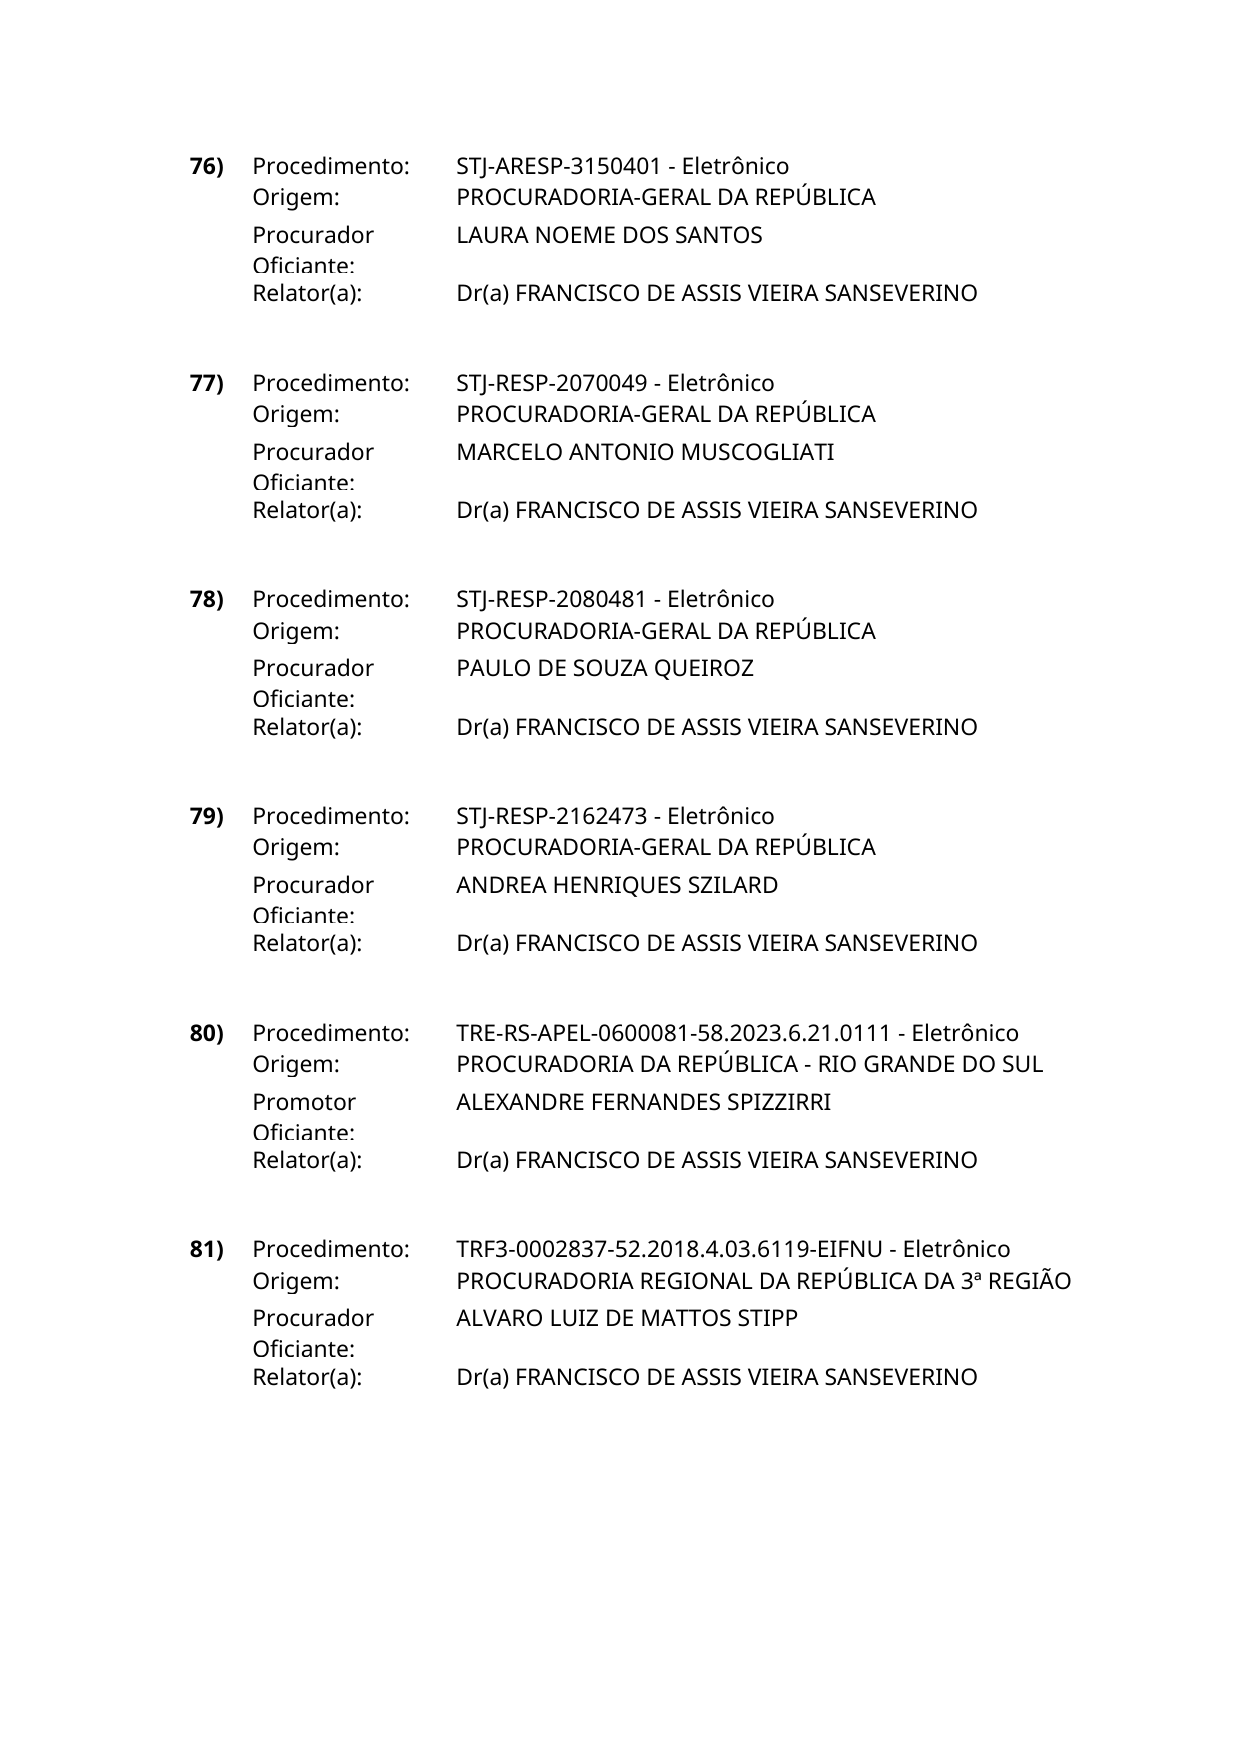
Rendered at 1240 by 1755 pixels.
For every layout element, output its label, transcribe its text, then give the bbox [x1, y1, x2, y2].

table_cell [0, 706, 189, 710]
table_cell Procurador Oficiante: [252, 1302, 456, 1356]
table_cell STJ-RESP-2080481 - Eletrônico [456, 583, 1125, 612]
table_cell [190, 181, 252, 210]
table_cell [190, 435, 252, 487]
table_cell [190, 869, 252, 921]
table_cell [190, 958, 252, 1017]
table_cell PAULO DE SOUZA QUEIROZ [456, 652, 1125, 704]
table_cell PROCURADORIA REGIONAL DA REPÚBLICA DA 3ª REGIÃO [456, 1265, 1125, 1294]
table_cell [1125, 923, 1239, 927]
table_cell [0, 1140, 189, 1144]
table_cell Origem: [252, 615, 456, 644]
table_cell [252, 308, 456, 367]
table_cell [456, 742, 1125, 800]
table_cell [1125, 1085, 1239, 1139]
table_cell [1125, 1294, 1239, 1302]
table_cell [0, 435, 189, 487]
table_cell [190, 644, 252, 652]
table_cell PROCURADORIA-GERAL DA REPÚBLICA [456, 615, 1125, 644]
table_cell [0, 831, 189, 860]
table_cell TRF3-0002837-52.2018.4.03.6119-EIFNU - Eletrônico [456, 1233, 1125, 1262]
table_cell [190, 1175, 252, 1233]
table_cell [190, 277, 252, 308]
table_cell [190, 1144, 252, 1175]
table_header [190, 0, 252, 150]
table_cell [456, 525, 1125, 583]
table_cell Procurador Oficiante: [252, 652, 456, 706]
table_cell [190, 494, 252, 525]
table_cell Procedimento: [252, 1017, 456, 1046]
table_cell [252, 958, 456, 1017]
table_cell [0, 367, 189, 396]
table_cell ALEXANDRE FERNANDES SPIZZIRRI [456, 1085, 1125, 1139]
table_cell [456, 1356, 1125, 1360]
table_cell [1125, 367, 1239, 396]
table_cell [190, 1356, 252, 1360]
table_cell [252, 525, 456, 583]
table_cell [0, 1294, 189, 1302]
table_cell [1125, 181, 1239, 210]
table_cell Promotor Oficiante: [252, 1085, 456, 1139]
table_cell [190, 525, 252, 583]
table_cell [1125, 615, 1239, 644]
table_cell [252, 923, 456, 927]
table_cell [1125, 525, 1239, 583]
table_cell [1125, 710, 1239, 742]
table_cell Procedimento: [252, 1233, 456, 1262]
table_cell [190, 308, 252, 367]
table_cell [190, 1077, 252, 1085]
table_cell LAURA NOEME DOS SANTOS [456, 219, 1125, 271]
table_cell [252, 1294, 456, 1302]
table_cell [1125, 644, 1239, 652]
table_header [0, 0, 189, 150]
table_cell [1125, 308, 1239, 367]
table_cell [0, 644, 189, 652]
table_cell [0, 710, 189, 742]
table_cell [190, 398, 252, 427]
table_cell [0, 273, 189, 277]
table_cell ALVARO LUIZ DE MATTOS STIPP [456, 1302, 1125, 1354]
table_cell [1125, 435, 1239, 487]
table_cell [456, 860, 1125, 869]
table_cell ANDREA HENRIQUES SZILARD [456, 869, 1125, 921]
table_cell [1125, 490, 1239, 494]
table_cell Procedimento: [252, 150, 456, 179]
table_cell 76) [190, 150, 252, 179]
table_cell [1125, 1140, 1239, 1144]
table_cell [252, 860, 456, 869]
table_cell [1125, 652, 1239, 704]
table_cell [1125, 1356, 1239, 1360]
table_cell [190, 490, 252, 494]
table_cell [1125, 210, 1239, 219]
table_header Dr(a) FRANCISCO DE ASSIS VIEIRA SANSEVERINO [456, 710, 1125, 739]
table_header [252, 0, 456, 150]
table_cell [0, 1017, 189, 1046]
table_cell [190, 427, 252, 435]
table_cell [252, 427, 456, 435]
table_cell [0, 308, 189, 367]
table_cell [190, 1140, 252, 1144]
table_cell 80) [190, 1017, 252, 1046]
table_cell [190, 210, 252, 219]
table_cell Origem: [252, 398, 456, 427]
table_cell 77) [190, 367, 252, 396]
table_cell PROCURADORIA-GERAL DA REPÚBLICA [456, 181, 1125, 210]
table_cell [0, 860, 189, 869]
table_cell STJ-RESP-2070049 - Eletrônico [456, 367, 1125, 396]
table_cell [456, 1175, 1125, 1233]
table_header [456, 0, 1125, 150]
table_cell [1125, 1360, 1239, 1392]
table_cell [190, 1294, 252, 1302]
table_header Relator(a): [252, 1144, 456, 1173]
table_cell [252, 1356, 456, 1360]
table_cell [0, 1302, 189, 1354]
table_cell [1125, 1017, 1239, 1046]
table_cell [190, 927, 252, 958]
table_cell [456, 210, 1125, 219]
table_cell [0, 1085, 189, 1139]
table_cell [0, 398, 189, 427]
table_cell [1125, 1233, 1239, 1262]
table_cell [1125, 800, 1239, 829]
table_cell [0, 1356, 189, 1360]
table_cell [0, 1048, 189, 1077]
table_cell [0, 615, 189, 644]
table_cell [456, 273, 1125, 277]
table_cell [190, 860, 252, 869]
table_cell [1125, 494, 1239, 525]
table_cell [252, 706, 456, 710]
table_cell [252, 644, 456, 652]
table_cell Origem: [252, 1265, 456, 1294]
table_cell [1125, 831, 1239, 860]
table_cell [1125, 706, 1239, 710]
table_cell [190, 742, 252, 800]
table_header Dr(a) FRANCISCO DE ASSIS VIEIRA SANSEVERINO [456, 927, 1125, 956]
table_cell [456, 490, 1125, 494]
table_cell MARCELO ANTONIO MUSCOGLIATI [456, 435, 1125, 487]
table_cell [0, 927, 189, 958]
table_cell [1125, 860, 1239, 869]
table_cell [1125, 742, 1239, 800]
table_cell [190, 710, 252, 742]
table_header Dr(a) FRANCISCO DE ASSIS VIEIRA SANSEVERINO [456, 1144, 1125, 1173]
table_cell Origem: [252, 1048, 456, 1077]
table_cell [1125, 1265, 1239, 1294]
table_header Relator(a): [252, 1360, 456, 1389]
table_cell [456, 958, 1125, 1017]
table_cell [190, 1360, 252, 1392]
table_cell [1125, 869, 1239, 921]
table_cell STJ-RESP-2162473 - Eletrônico [456, 800, 1125, 829]
table_cell [190, 1265, 252, 1294]
table_cell [0, 525, 189, 583]
table_cell PROCURADORIA-GERAL DA REPÚBLICA [456, 398, 1125, 427]
table_cell [456, 1140, 1125, 1144]
table_cell [190, 652, 252, 704]
table_cell [190, 923, 252, 927]
table_cell [252, 1140, 456, 1144]
table_cell [0, 494, 189, 525]
table_cell [0, 1077, 189, 1085]
table_cell [190, 706, 252, 710]
table_cell [0, 583, 189, 612]
table_cell Origem: [252, 181, 456, 210]
table_cell [456, 308, 1125, 367]
table_cell [456, 1077, 1125, 1085]
table_cell [0, 1233, 189, 1262]
table_cell [190, 273, 252, 277]
table_header Relator(a): [252, 277, 456, 306]
table_cell [456, 706, 1125, 710]
table_cell [0, 181, 189, 210]
table_cell [1125, 1302, 1239, 1354]
table_cell [190, 615, 252, 644]
table_cell [1125, 1175, 1239, 1233]
table_cell Procedimento: [252, 583, 456, 612]
table_cell [252, 1077, 456, 1085]
table_cell [0, 1360, 189, 1392]
table_cell [1125, 1144, 1239, 1175]
table_cell [0, 652, 189, 704]
table_cell [1125, 958, 1239, 1017]
table_cell 81) [190, 1233, 252, 1262]
table_cell [1125, 583, 1239, 612]
table_header Dr(a) FRANCISCO DE ASSIS VIEIRA SANSEVERINO [456, 494, 1125, 523]
table_cell [0, 490, 189, 494]
table_cell [0, 219, 189, 271]
table_cell [456, 923, 1125, 927]
table_header Dr(a) FRANCISCO DE ASSIS VIEIRA SANSEVERINO [456, 277, 1125, 306]
table_cell [0, 923, 189, 927]
table_cell [0, 742, 189, 800]
table_header Dr(a) FRANCISCO DE ASSIS VIEIRA SANSEVERINO [456, 1360, 1125, 1389]
table_header Relator(a): [252, 710, 456, 739]
table_cell STJ-ARESP-3150401 - Eletrônico [456, 150, 1125, 179]
table_cell [190, 1302, 252, 1354]
table_cell [0, 1175, 189, 1233]
table_cell [252, 742, 456, 800]
table_cell [1125, 1077, 1239, 1085]
table_cell Procedimento: [252, 367, 456, 396]
table_cell [1125, 277, 1239, 308]
table_cell [0, 1265, 189, 1294]
table_cell [1125, 273, 1239, 277]
table_cell [0, 958, 189, 1017]
table_cell Procurador Oficiante: [252, 869, 456, 923]
table_cell [1125, 219, 1239, 271]
table_cell [1125, 398, 1239, 427]
table_cell [1125, 1048, 1239, 1077]
table_cell [1125, 150, 1239, 179]
table_header [1125, 0, 1239, 150]
table_cell [0, 277, 189, 308]
table_cell [190, 1085, 252, 1139]
table_cell [0, 150, 189, 179]
table_cell [0, 427, 189, 435]
table_cell 79) [190, 800, 252, 829]
table_header Relator(a): [252, 927, 456, 956]
table_cell Origem: [252, 831, 456, 860]
table_cell TRE-RS-APEL-0600081-58.2023.6.21.0111 - Eletrônico [456, 1017, 1125, 1046]
table_cell [456, 427, 1125, 435]
table_cell [190, 1048, 252, 1077]
table_header Relator(a): [252, 494, 456, 523]
table_cell [190, 831, 252, 860]
table_cell PROCURADORIA-GERAL DA REPÚBLICA [456, 831, 1125, 860]
table_cell [252, 210, 456, 219]
table_cell [1125, 427, 1239, 435]
table_cell 78) [190, 583, 252, 612]
table_cell Procurador Oficiante: [252, 219, 456, 273]
table_cell [0, 800, 189, 829]
table_cell [0, 869, 189, 921]
table_cell Procedimento: [252, 800, 456, 829]
table_cell [0, 1144, 189, 1175]
table_cell [1125, 927, 1239, 958]
table_cell PROCURADORIA DA REPÚBLICA - RIO GRANDE DO SUL [456, 1048, 1125, 1077]
table_cell [190, 219, 252, 271]
table_cell [252, 273, 456, 277]
table_cell [252, 490, 456, 494]
table_cell Procurador Oficiante: [252, 435, 456, 489]
table_cell [252, 1175, 456, 1233]
table_cell [456, 644, 1125, 652]
table_cell [456, 1294, 1125, 1302]
table_cell [0, 210, 189, 219]
